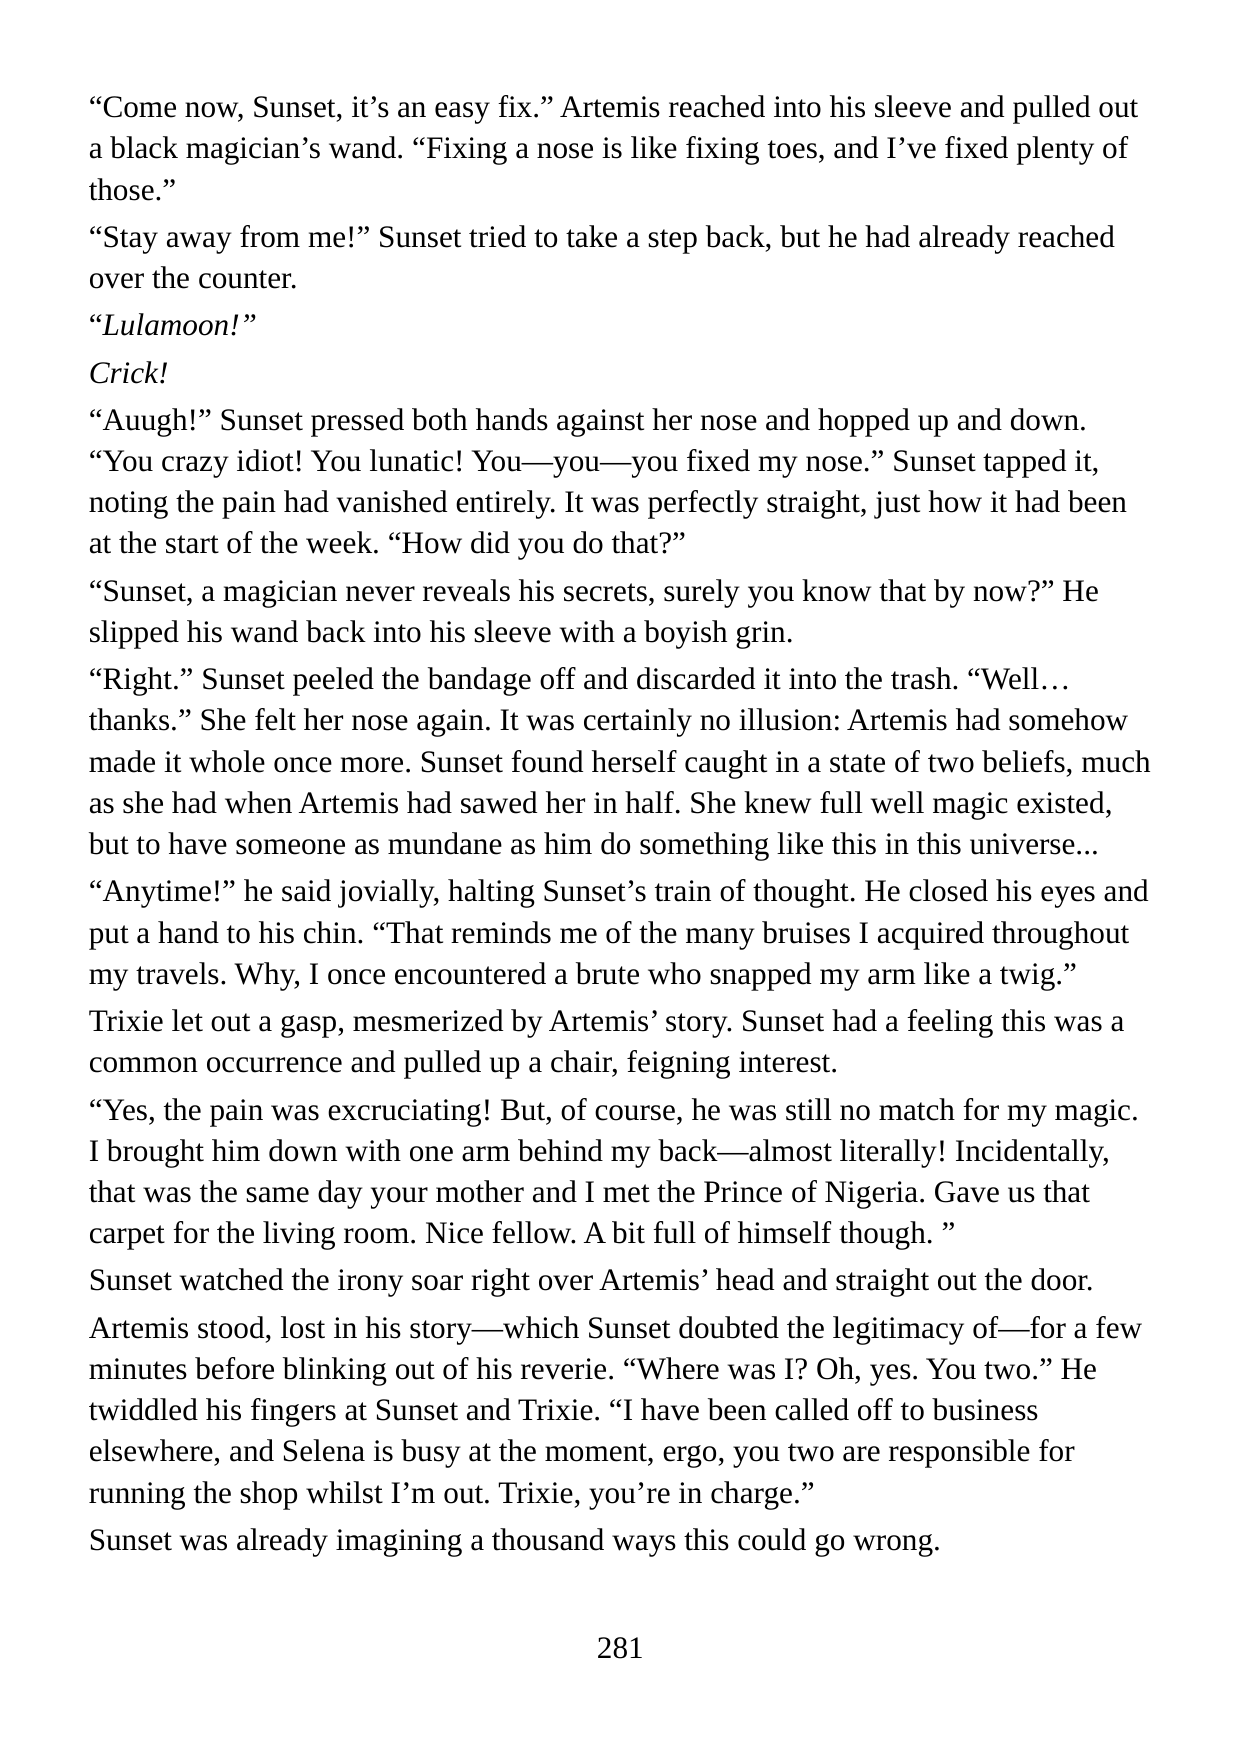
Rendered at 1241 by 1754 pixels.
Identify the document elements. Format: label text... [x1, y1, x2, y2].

text “Auugh!” Sunset pressed both hands against her nose and hopped up and down. “You crazy idiot! You lunatic! You—you—you fixed my nose.” Sunset tapped it, noting the pain had vanished entirely. It was perfectly straight, just how it had been at the start of the week. “How did you do that?” [88, 401, 1152, 561]
text “Lulamoon!” [88, 307, 1152, 343]
text Sunset watched the irony soar right over Artemis’ head and straight out the door. [88, 1262, 1152, 1298]
text “Stay away from me!” Sunset tried to take a step back, but he had already reached over the counter. [88, 218, 1152, 295]
text “Right.” Sunset peeled the bandage off and discarded it into the trash. “Well… thanks.” She felt her nose again. It was certainly no illusion: Artemis had somehow made it whole once more. Sunset found herself caught in a state of two beliefs, much as she had when Artemis had sawed her in half. She knew full well magic existed, but to have someone as mundane as him do something like this in this universe... [88, 660, 1152, 861]
text “Come now, Sunset, it’s an easy fix.” Artemis reached into his sleeve and pulled out a black magician’s wand. “Fixing a nose is like fixing toes, and I’ve fixed plenty of those.” [88, 88, 1152, 207]
text Sunset was already imagining a thousand ways this could go wrong. [88, 1521, 1152, 1557]
text Crick! [88, 354, 1152, 390]
text “Yes, the pain was excruciating! But, of course, he was still no match for my magic. I brought him down with one arm behind my back—almost literally! Incidentally, that was the same day your mother and I met the Prince of Nigeria. Gave us that carpet for the living room. Nice fellow. A bit full of himself though. ” [88, 1091, 1152, 1250]
text “Sunset, a magician never reveals his secrets, surely you know that by now?” He slipped his wand back into his sleeve with a boyish grin. [88, 572, 1152, 649]
text “Anytime!” he said jovially, halting Sunset’s train of thought. He closed his eyes and put a hand to his chin. “That reminds me of the many bruises I acquired throughout my travels. Why, I once encountered a brute who snapped my arm like a twig.” [88, 873, 1152, 991]
text Trixie let out a gasp, mesmerized by Artemis’ story. Sunset had a feeling this was a common occurrence and pulled up a chair, feigning interest. [88, 1002, 1152, 1079]
text Artemis stood, lost in his story—which Sunset doubted the legitimacy of—for a few minutes before blinking out of his reverie. “Where was I? Oh, yes. You two.” He twiddled his fingers at Sunset and Trixie. “I have been called off to business elsewhere, and Selena is busy at the moment, ergo, you two are responsible for running the shop whilst I’m out. Trixie, you’re in charge.” [88, 1309, 1152, 1510]
